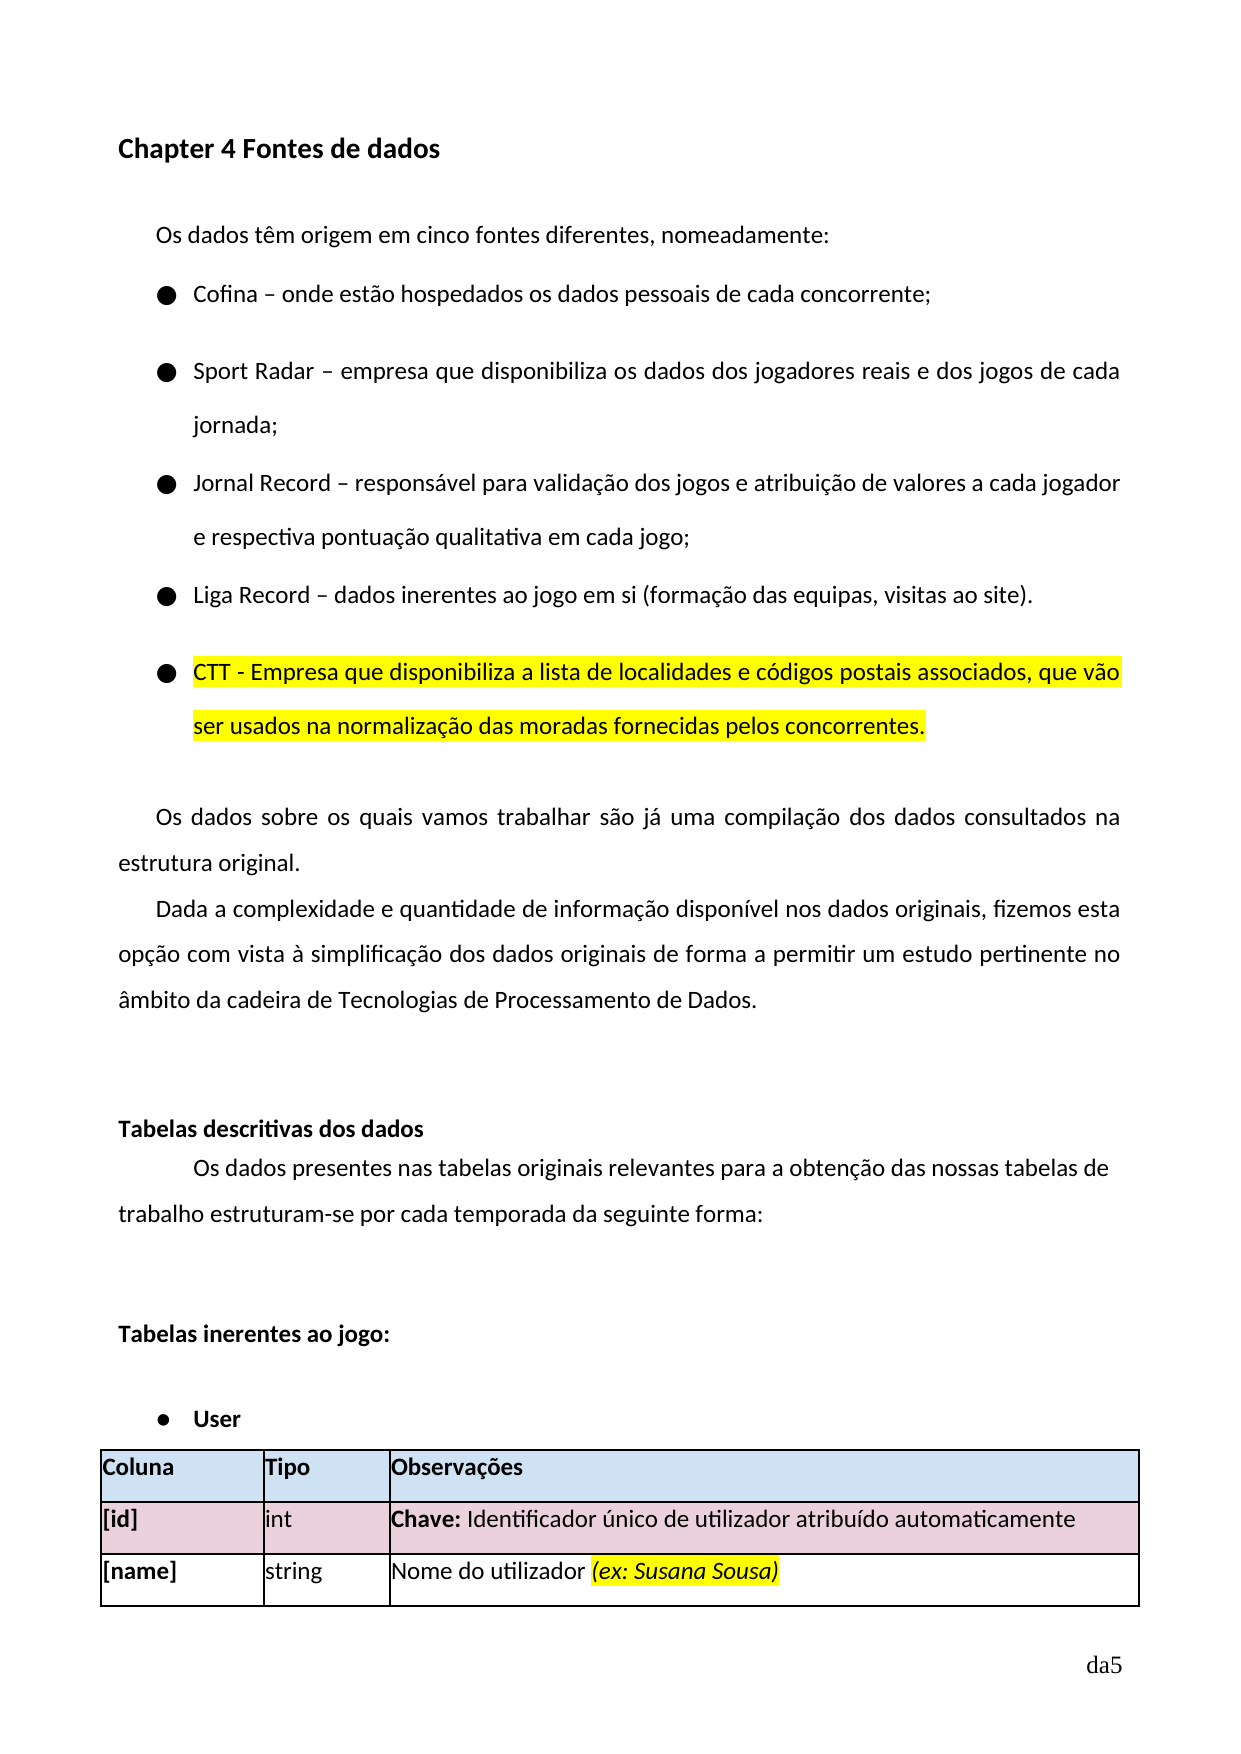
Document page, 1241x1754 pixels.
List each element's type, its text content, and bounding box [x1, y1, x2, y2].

table_cell int [265, 1503, 389, 1553]
list User [156, 1403, 1122, 1434]
text Os dados presentes nas tabelas originais relevantes para a obtenção das nossas tabelas de trabalho estruturam-se por cada temporada da seguinte forma: [118, 1152, 1122, 1228]
table_header Coluna [102, 1451, 263, 1501]
list CTT - Empresa que disponibiliza a lista de localidades e códigos postais associados, que vão ser usados na normalização das moradas fornecidas pelos concorrentes. [156, 643, 1122, 741]
list Liga Record – dados inerentes ao jogo em si (formação das equipas, visitas ao site). [156, 567, 1122, 618]
subtitle Tabelas descritivas dos dados [118, 1113, 1122, 1144]
table_cell Nome do utilizador (ex: Susana Sousa) [391, 1555, 1138, 1605]
text Os dados sobre os quais vamos trabalhar são já uma compilação dos dados consultados na estrutura original. [118, 801, 1122, 878]
text Os dados têm origem em cinco fontes diferentes, nomeadamente: [118, 220, 1122, 250]
subtitle Fontes de dados [118, 131, 1122, 166]
text Dada a complexidade e quantidade de informação disponível nos dados originais, fizemos esta opção com vista à simplificação dos dados originais de forma a permitir um estudo pertinente no âmbito da cadeira de Tecnologias de Processamento de Dados. [118, 893, 1122, 1015]
table_cell string [265, 1555, 389, 1605]
table_cell Chave: Identificador único de utilizador atribuído automaticamente [391, 1503, 1138, 1553]
list Jornal Record – responsável para validação dos jogos e atribuição de valores a cada jogador e respectiva pontuação qualitativa em cada jogo; [156, 454, 1122, 551]
subtitle Tabelas inerentes ao jogo: [118, 1318, 1122, 1349]
table_header Tipo [265, 1451, 389, 1501]
table_cell [name] [102, 1555, 263, 1605]
list Cofina – onde estão hospedados os dados pessoais de cada concorrente; [156, 265, 1122, 317]
table_cell [id] [102, 1503, 263, 1553]
list Sport Radar – empresa que disponibiliza os dados dos jogadores reais e dos jogos de cada jornada; [156, 342, 1122, 439]
table_header Observações [391, 1451, 1138, 1501]
